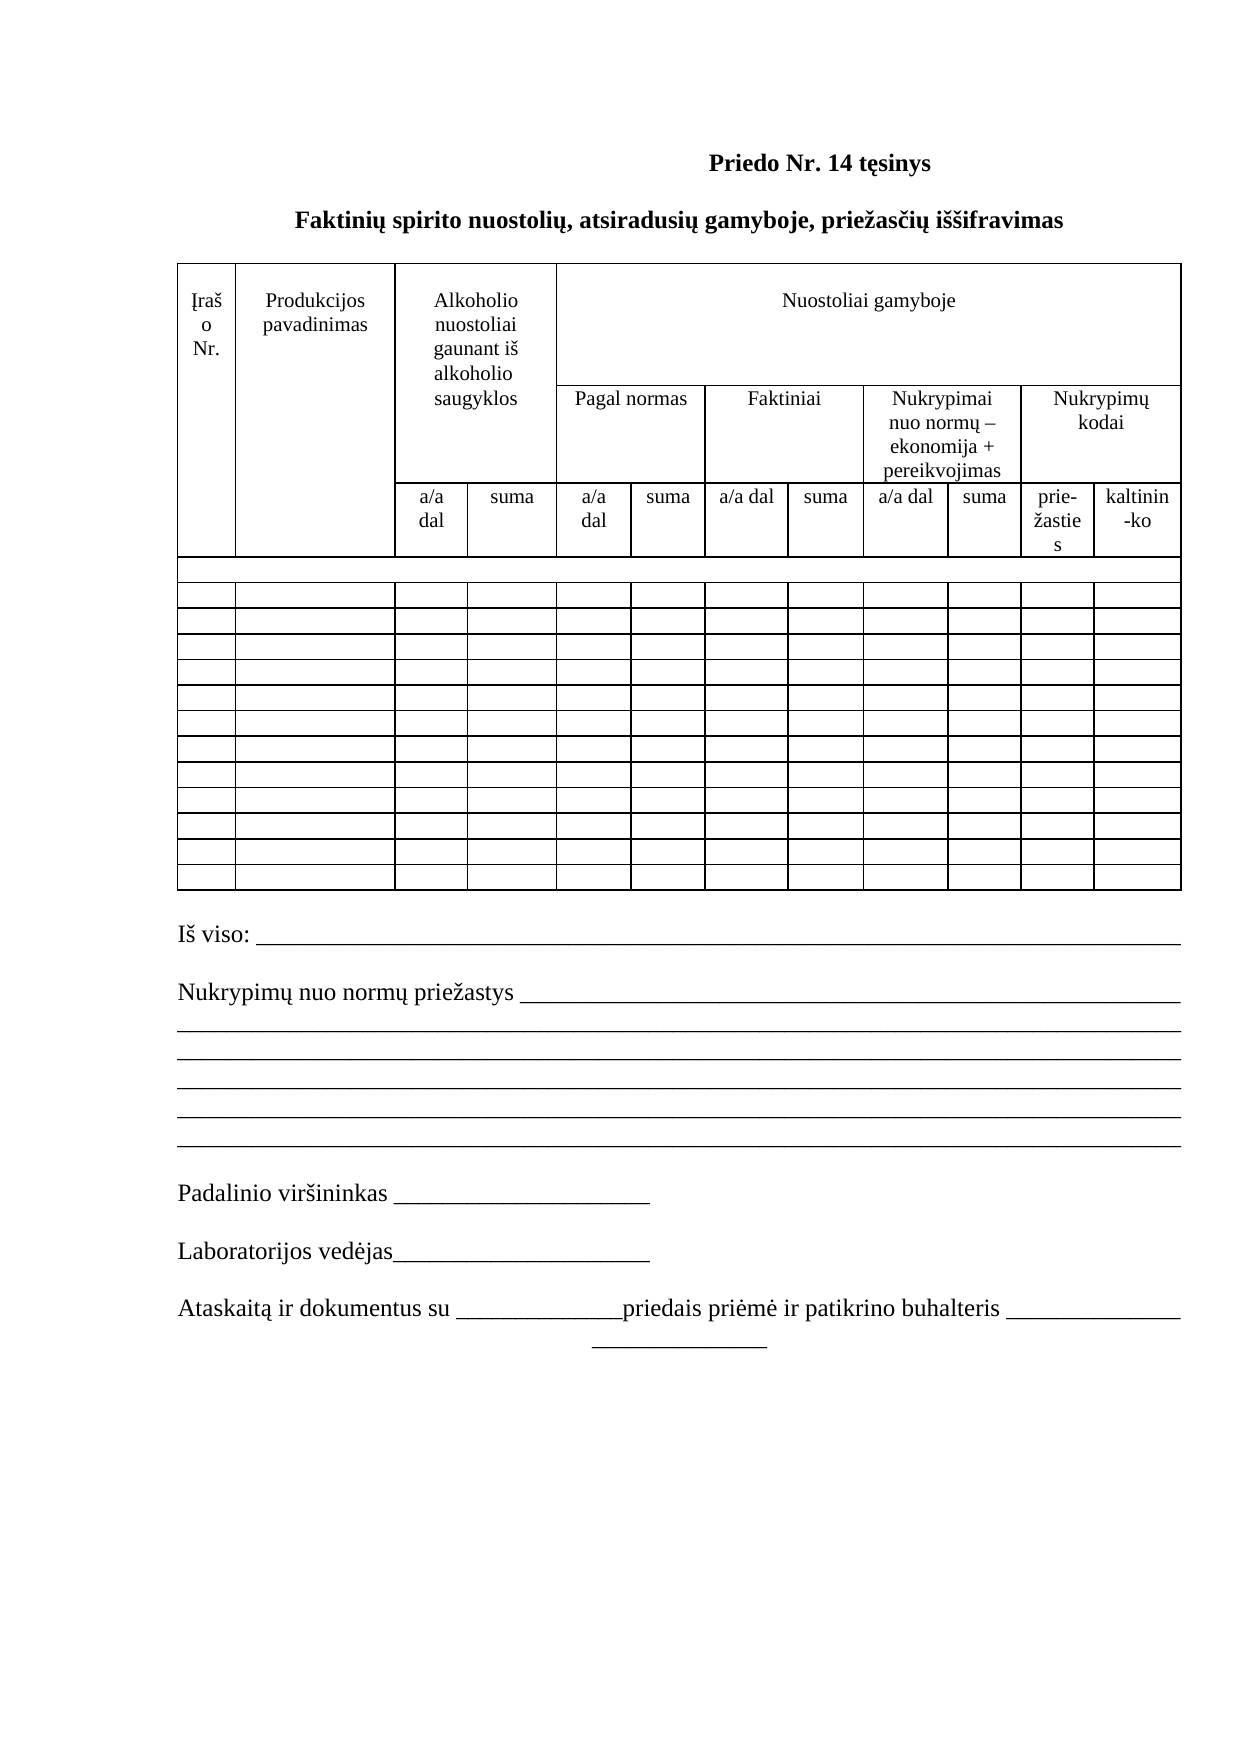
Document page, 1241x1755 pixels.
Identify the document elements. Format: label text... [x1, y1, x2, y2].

table_cell [468, 558, 557, 582]
table_cell [949, 660, 1020, 684]
text Iš viso: [177, 919, 1181, 948]
text Laboratorijos vedėjas [177, 1236, 1181, 1264]
table_cell [705, 558, 788, 582]
table_cell [632, 865, 704, 889]
table_cell [236, 711, 394, 735]
table_cell [468, 840, 556, 863]
table_cell [557, 840, 630, 863]
table_cell [789, 609, 863, 633]
table_cell [789, 660, 863, 684]
table_header Produkcijos pavadinimas [236, 264, 394, 384]
table_header Nuostoliai gamyboje [557, 264, 1180, 384]
table_cell [706, 814, 787, 838]
table_cell [1095, 840, 1180, 863]
table_cell [236, 660, 394, 684]
table_cell [949, 711, 1020, 735]
table_cell [1022, 686, 1093, 710]
table_cell [468, 711, 556, 735]
table_cell [396, 686, 467, 710]
table_cell kaltinin-ko [1095, 484, 1180, 556]
table_cell [236, 635, 394, 658]
table_cell [396, 788, 467, 812]
table_cell [706, 686, 787, 710]
table_cell [864, 840, 947, 863]
table_cell [468, 583, 556, 607]
table_cell [789, 840, 863, 863]
table_cell [178, 635, 235, 658]
text ______________ [177, 1322, 1181, 1351]
table_cell [396, 583, 467, 607]
table_cell [236, 609, 394, 633]
table_cell [396, 737, 467, 761]
table_cell [396, 865, 467, 889]
table_cell [396, 814, 467, 838]
table_cell [396, 763, 467, 787]
table_cell [1095, 814, 1180, 838]
table_cell [1022, 635, 1093, 658]
table_cell [1022, 788, 1093, 812]
table_cell Nukrypimų kodai [1022, 386, 1180, 482]
table_cell [178, 814, 235, 838]
table_header Alkoholio nuostoliai gaunant iš alkoholio [396, 264, 556, 384]
table_cell [632, 660, 704, 684]
text Nukrypimų nuo normų priežastys [177, 977, 1181, 1006]
table_cell [557, 635, 630, 658]
table_cell [789, 635, 863, 658]
table_cell [236, 840, 394, 863]
table_cell [864, 814, 947, 838]
table_cell [789, 788, 863, 812]
table_cell [557, 865, 630, 889]
table_cell [789, 814, 863, 838]
table_cell [468, 737, 556, 761]
table_cell [396, 840, 467, 863]
table_cell [864, 865, 947, 889]
table_cell [236, 583, 394, 607]
table_cell [706, 763, 787, 787]
table_cell [236, 763, 394, 787]
table_cell a/a dal [864, 484, 947, 556]
table_cell [632, 711, 704, 735]
table_cell [468, 763, 556, 787]
table_cell [789, 763, 863, 787]
table_cell a/a dal [557, 484, 630, 556]
table_cell [557, 814, 630, 838]
table_cell [632, 686, 704, 710]
table_cell [557, 558, 631, 582]
table_cell [178, 711, 235, 735]
table_cell [468, 609, 556, 633]
table_cell [396, 609, 467, 633]
table_cell [1095, 686, 1180, 710]
table_cell [631, 558, 705, 582]
text Padalinio viršininkas [177, 1178, 1181, 1207]
table_cell prie-žasties [1022, 484, 1093, 556]
table_cell [178, 865, 235, 889]
table_cell [949, 609, 1020, 633]
table_cell [468, 686, 556, 710]
table_cell [632, 583, 704, 607]
table_cell [1094, 558, 1180, 582]
table_cell [789, 865, 863, 889]
table_cell [236, 788, 394, 812]
table_cell [706, 635, 787, 658]
table_cell Nukrypimai nuo normų – ekonomija + pereikvojimas [864, 386, 1020, 482]
table_cell [468, 788, 556, 812]
table_cell [236, 865, 394, 889]
table_cell [632, 635, 704, 658]
table_cell [706, 583, 787, 607]
table_cell [1095, 609, 1180, 633]
table_cell [789, 583, 863, 607]
table_cell [178, 840, 235, 863]
table_cell [1095, 660, 1180, 684]
table_cell [706, 865, 787, 889]
table_cell [632, 763, 704, 787]
table_cell [468, 635, 556, 658]
table_cell [864, 609, 947, 633]
table_cell [468, 814, 556, 838]
table_cell [864, 711, 947, 735]
table_cell [632, 840, 704, 863]
table_cell [178, 737, 235, 761]
table_cell [949, 763, 1020, 787]
table_cell [632, 788, 704, 812]
table_cell [557, 711, 630, 735]
table_cell [557, 609, 630, 633]
table_cell [395, 558, 468, 582]
table_cell [706, 737, 787, 761]
table_cell [236, 686, 394, 710]
table_cell [949, 788, 1020, 812]
text Faktinių spirito nuostolių, atsiradusių gamyboje, priežasčių iššifravimas [177, 205, 1181, 234]
table_cell a/a dal [706, 484, 787, 556]
table_cell [236, 482, 394, 556]
table_cell [178, 660, 235, 684]
table_cell [789, 711, 863, 735]
table_header Įrašo Nr. [178, 264, 235, 384]
table_cell [864, 686, 947, 710]
table_cell [235, 558, 395, 582]
table_cell [178, 558, 235, 582]
table_cell [1022, 763, 1093, 787]
table_cell [1022, 737, 1093, 761]
table_cell [706, 840, 787, 863]
table_cell [1095, 737, 1180, 761]
table_cell [557, 583, 630, 607]
table_cell [178, 788, 235, 812]
table_cell suma [949, 484, 1020, 556]
table_cell [1095, 865, 1180, 889]
table_cell [178, 763, 235, 787]
table_cell [178, 385, 235, 482]
table_cell [706, 711, 787, 735]
table_cell [864, 737, 947, 761]
table_cell [178, 482, 235, 556]
table_cell [1022, 711, 1093, 735]
table_cell [949, 686, 1020, 710]
table_cell [949, 814, 1020, 838]
table_cell [1022, 583, 1093, 607]
table_cell [632, 609, 704, 633]
table_cell [1095, 583, 1180, 607]
table_cell [706, 788, 787, 812]
table_cell [864, 660, 947, 684]
table_cell [632, 814, 704, 838]
table_cell [949, 840, 1020, 863]
table_cell [236, 737, 394, 761]
table_cell [949, 865, 1020, 889]
table_cell [863, 558, 948, 582]
table_cell [468, 660, 556, 684]
table_cell [236, 385, 394, 482]
table_cell [789, 686, 863, 710]
table_cell [1095, 763, 1180, 787]
table_cell [632, 737, 704, 761]
table_cell [864, 763, 947, 787]
table_cell [178, 686, 235, 710]
table_cell suma [468, 484, 556, 556]
table_cell [396, 660, 467, 684]
table_cell [864, 635, 947, 658]
table_cell [864, 788, 947, 812]
table_cell [864, 583, 947, 607]
table_cell [557, 660, 630, 684]
table_cell [1095, 635, 1180, 658]
table_cell [557, 686, 630, 710]
table_cell [1095, 788, 1180, 812]
table_cell [949, 583, 1020, 607]
table_cell [948, 558, 1021, 582]
table_cell [1022, 840, 1093, 863]
table_cell [557, 788, 630, 812]
table_cell suma [632, 484, 704, 556]
table_cell [1022, 660, 1093, 684]
text Ataskaitą ir dokumentus su priedais priėmė ir patikrino buhalteris [177, 1293, 1181, 1322]
table_cell [1022, 814, 1093, 838]
table_cell [1095, 711, 1180, 735]
table_cell Faktiniai [706, 386, 863, 482]
table_cell a/a dal [396, 484, 467, 556]
table_cell [949, 635, 1020, 658]
table_cell [1022, 609, 1093, 633]
table_cell [396, 711, 467, 735]
table_cell [468, 865, 556, 889]
table_cell saugyklos [396, 385, 556, 482]
table_cell [178, 609, 235, 633]
table_cell [1021, 558, 1094, 582]
table_cell [789, 737, 863, 761]
table_cell suma [789, 484, 863, 556]
table_cell [949, 737, 1020, 761]
table_cell [557, 763, 630, 787]
table_cell Pagal normas [557, 386, 704, 482]
table_cell [178, 583, 235, 607]
table_cell [236, 814, 394, 838]
table_cell [706, 609, 787, 633]
table_cell [396, 635, 467, 658]
text Priedo Nr. 14 tęsinys [177, 148, 1181, 176]
table_cell [788, 558, 863, 582]
table_cell [706, 660, 787, 684]
table_cell [557, 737, 630, 761]
table_cell [1022, 865, 1093, 889]
